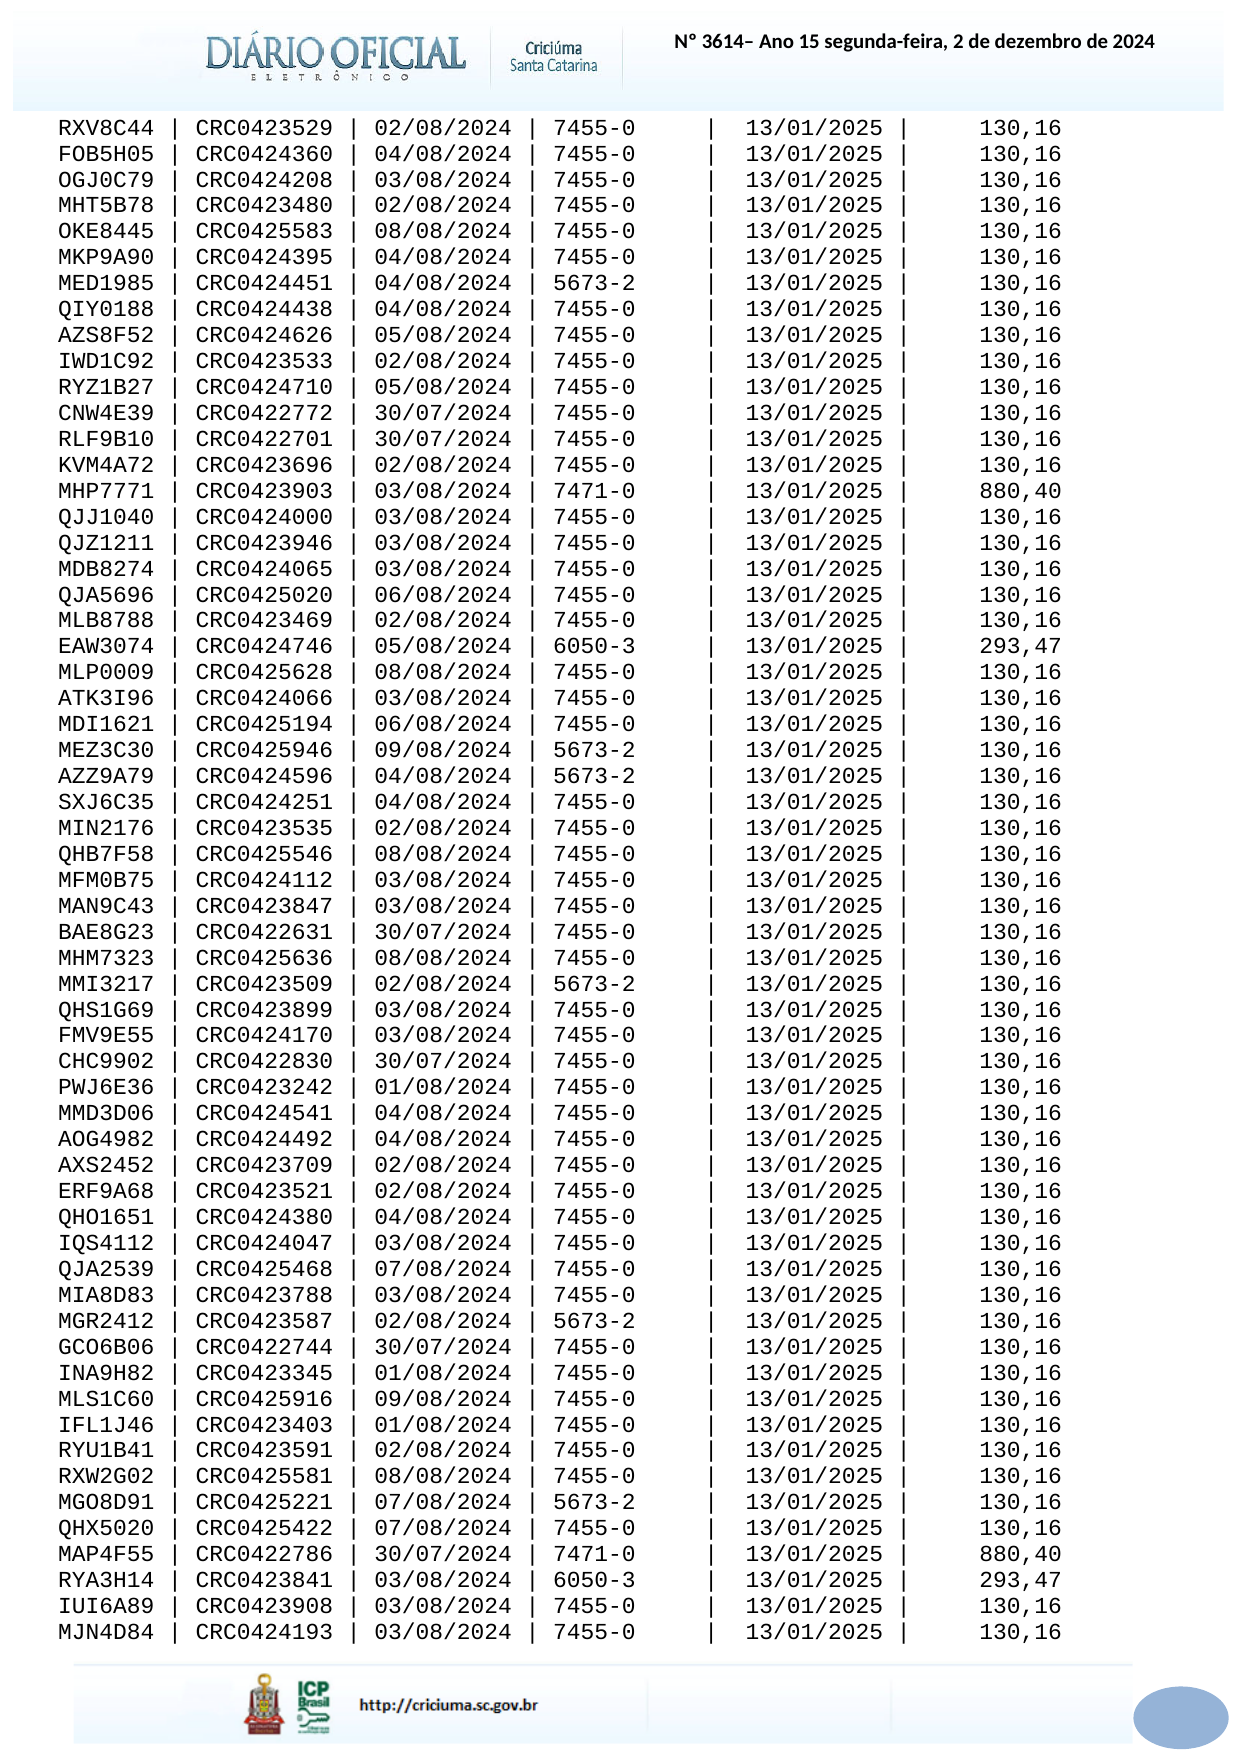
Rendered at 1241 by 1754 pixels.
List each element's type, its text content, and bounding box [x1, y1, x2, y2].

text IWD1C92 | CRC0423533 | 02/08/2024 | 7455-0 | 13/01/2025 | 130,16 [44, 349, 1181, 375]
text PWJ6E36 | CRC0423242 | 01/08/2024 | 7455-0 | 13/01/2025 | 130,16 [44, 1076, 1181, 1102]
text SXJ6C35 | CRC0424251 | 04/08/2024 | 7455-0 | 13/01/2025 | 130,16 [44, 790, 1181, 816]
text MAN9C43 | CRC0423847 | 03/08/2024 | 7455-0 | 13/01/2025 | 130,16 [44, 894, 1181, 920]
text ATK3I96 | CRC0424066 | 03/08/2024 | 7455-0 | 13/01/2025 | 130,16 [44, 687, 1181, 713]
text EAW3074 | CRC0424746 | 05/08/2024 | 6050-3 | 13/01/2025 | 293,47 [44, 635, 1181, 661]
text INA9H82 | CRC0423345 | 01/08/2024 | 7455-0 | 13/01/2025 | 130,16 [44, 1361, 1181, 1387]
text MGR2412 | CRC0423587 | 02/08/2024 | 5673-2 | 13/01/2025 | 130,16 [44, 1309, 1181, 1335]
text AOG4982 | CRC0424492 | 04/08/2024 | 7455-0 | 13/01/2025 | 130,16 [44, 1128, 1181, 1153]
text QHX5020 | CRC0425422 | 07/08/2024 | 7455-0 | 13/01/2025 | 130,16 [44, 1517, 1181, 1543]
text RXV8C44 | CRC0423529 | 02/08/2024 | 7455-0 | 13/01/2025 | 130,16 [44, 116, 1181, 142]
text MDI1621 | CRC0425194 | 06/08/2024 | 7455-0 | 13/01/2025 | 130,16 [44, 713, 1181, 738]
text QHB7F58 | CRC0425546 | 08/08/2024 | 7455-0 | 13/01/2025 | 130,16 [44, 842, 1181, 868]
text MFM0B75 | CRC0424112 | 03/08/2024 | 7455-0 | 13/01/2025 | 130,16 [44, 868, 1181, 894]
text QHO1651 | CRC0424380 | 04/08/2024 | 7455-0 | 13/01/2025 | 130,16 [44, 1205, 1181, 1231]
text CNW4E39 | CRC0422772 | 30/07/2024 | 7455-0 | 13/01/2025 | 130,16 [44, 401, 1181, 427]
text MEZ3C30 | CRC0425946 | 09/08/2024 | 5673-2 | 13/01/2025 | 130,16 [44, 738, 1181, 764]
text QJA2539 | CRC0425468 | 07/08/2024 | 7455-0 | 13/01/2025 | 130,16 [44, 1257, 1181, 1283]
text MLB8788 | CRC0423469 | 02/08/2024 | 7455-0 | 13/01/2025 | 130,16 [44, 609, 1181, 635]
text QHS1G69 | CRC0423899 | 03/08/2024 | 7455-0 | 13/01/2025 | 130,16 [44, 998, 1181, 1024]
text IQS4112 | CRC0424047 | 03/08/2024 | 7455-0 | 13/01/2025 | 130,16 [44, 1231, 1181, 1257]
text KVM4A72 | CRC0423696 | 02/08/2024 | 7455-0 | 13/01/2025 | 130,16 [44, 453, 1181, 479]
text MED1985 | CRC0424451 | 04/08/2024 | 5673-2 | 13/01/2025 | 130,16 [44, 272, 1181, 298]
text RLF9B10 | CRC0422701 | 30/07/2024 | 7455-0 | 13/01/2025 | 130,16 [44, 427, 1181, 453]
text MHP7771 | CRC0423903 | 03/08/2024 | 7471-0 | 13/01/2025 | 880,40 [44, 479, 1181, 505]
text MHT5B78 | CRC0423480 | 02/08/2024 | 7455-0 | 13/01/2025 | 130,16 [44, 194, 1181, 220]
text MMD3D06 | CRC0424541 | 04/08/2024 | 7455-0 | 13/01/2025 | 130,16 [44, 1102, 1181, 1128]
text QIY0188 | CRC0424438 | 04/08/2024 | 7455-0 | 13/01/2025 | 130,16 [44, 298, 1181, 323]
text MKP9A90 | CRC0424395 | 04/08/2024 | 7455-0 | 13/01/2025 | 130,16 [44, 246, 1181, 272]
text AXS2452 | CRC0423709 | 02/08/2024 | 7455-0 | 13/01/2025 | 130,16 [44, 1153, 1181, 1179]
text CHC9902 | CRC0422830 | 30/07/2024 | 7455-0 | 13/01/2025 | 130,16 [44, 1050, 1181, 1076]
text GCO6B06 | CRC0422744 | 30/07/2024 | 7455-0 | 13/01/2025 | 130,16 [44, 1335, 1181, 1361]
text MHM7323 | CRC0425636 | 08/08/2024 | 7455-0 | 13/01/2025 | 130,16 [44, 946, 1181, 972]
text AZZ9A79 | CRC0424596 | 04/08/2024 | 5673-2 | 13/01/2025 | 130,16 [44, 764, 1181, 790]
text RXW2G02 | CRC0425581 | 08/08/2024 | 7455-0 | 13/01/2025 | 130,16 [44, 1465, 1181, 1491]
text QJJ1040 | CRC0424000 | 03/08/2024 | 7455-0 | 13/01/2025 | 130,16 [44, 505, 1181, 531]
text MDB8274 | CRC0424065 | 03/08/2024 | 7455-0 | 13/01/2025 | 130,16 [44, 557, 1181, 583]
text QJZ1211 | CRC0423946 | 03/08/2024 | 7455-0 | 13/01/2025 | 130,16 [44, 531, 1181, 557]
text RYA3H14 | CRC0423841 | 03/08/2024 | 6050-3 | 13/01/2025 | 293,47 [44, 1568, 1181, 1594]
text MJN4D84 | CRC0424193 | 03/08/2024 | 7455-0 | 13/01/2025 | 130,16 [44, 1620, 1181, 1646]
text RYZ1B27 | CRC0424710 | 05/08/2024 | 7455-0 | 13/01/2025 | 130,16 [44, 375, 1181, 401]
text MIA8D83 | CRC0423788 | 03/08/2024 | 7455-0 | 13/01/2025 | 130,16 [44, 1283, 1181, 1309]
text OKE8445 | CRC0425583 | 08/08/2024 | 7455-0 | 13/01/2025 | 130,16 [44, 220, 1181, 246]
text MAP4F55 | CRC0422786 | 30/07/2024 | 7471-0 | 13/01/2025 | 880,40 [44, 1543, 1181, 1568]
text ERF9A68 | CRC0423521 | 02/08/2024 | 7455-0 | 13/01/2025 | 130,16 [44, 1179, 1181, 1205]
text OGJ0C79 | CRC0424208 | 03/08/2024 | 7455-0 | 13/01/2025 | 130,16 [44, 168, 1181, 194]
text MLP0009 | CRC0425628 | 08/08/2024 | 7455-0 | 13/01/2025 | 130,16 [44, 661, 1181, 687]
text BAE8G23 | CRC0422631 | 30/07/2024 | 7455-0 | 13/01/2025 | 130,16 [44, 920, 1181, 946]
text MIN2176 | CRC0423535 | 02/08/2024 | 7455-0 | 13/01/2025 | 130,16 [44, 816, 1181, 842]
text AZS8F52 | CRC0424626 | 05/08/2024 | 7455-0 | 13/01/2025 | 130,16 [44, 323, 1181, 349]
text IUI6A89 | CRC0423908 | 03/08/2024 | 7455-0 | 13/01/2025 | 130,16 [44, 1594, 1181, 1620]
text IFL1J46 | CRC0423403 | 01/08/2024 | 7455-0 | 13/01/2025 | 130,16 [44, 1413, 1181, 1439]
text QJA5696 | CRC0425020 | 06/08/2024 | 7455-0 | 13/01/2025 | 130,16 [44, 583, 1181, 609]
text MLS1C60 | CRC0425916 | 09/08/2024 | 7455-0 | 13/01/2025 | 130,16 [44, 1387, 1181, 1413]
text FMV9E55 | CRC0424170 | 03/08/2024 | 7455-0 | 13/01/2025 | 130,16 [44, 1024, 1181, 1050]
text MMI3217 | CRC0423509 | 02/08/2024 | 5673-2 | 13/01/2025 | 130,16 [44, 972, 1181, 998]
text FOB5H05 | CRC0424360 | 04/08/2024 | 7455-0 | 13/01/2025 | 130,16 [44, 142, 1181, 168]
text RYU1B41 | CRC0423591 | 02/08/2024 | 7455-0 | 13/01/2025 | 130,16 [44, 1439, 1181, 1465]
text MGO8D91 | CRC0425221 | 07/08/2024 | 5673-2 | 13/01/2025 | 130,16 [44, 1491, 1181, 1517]
